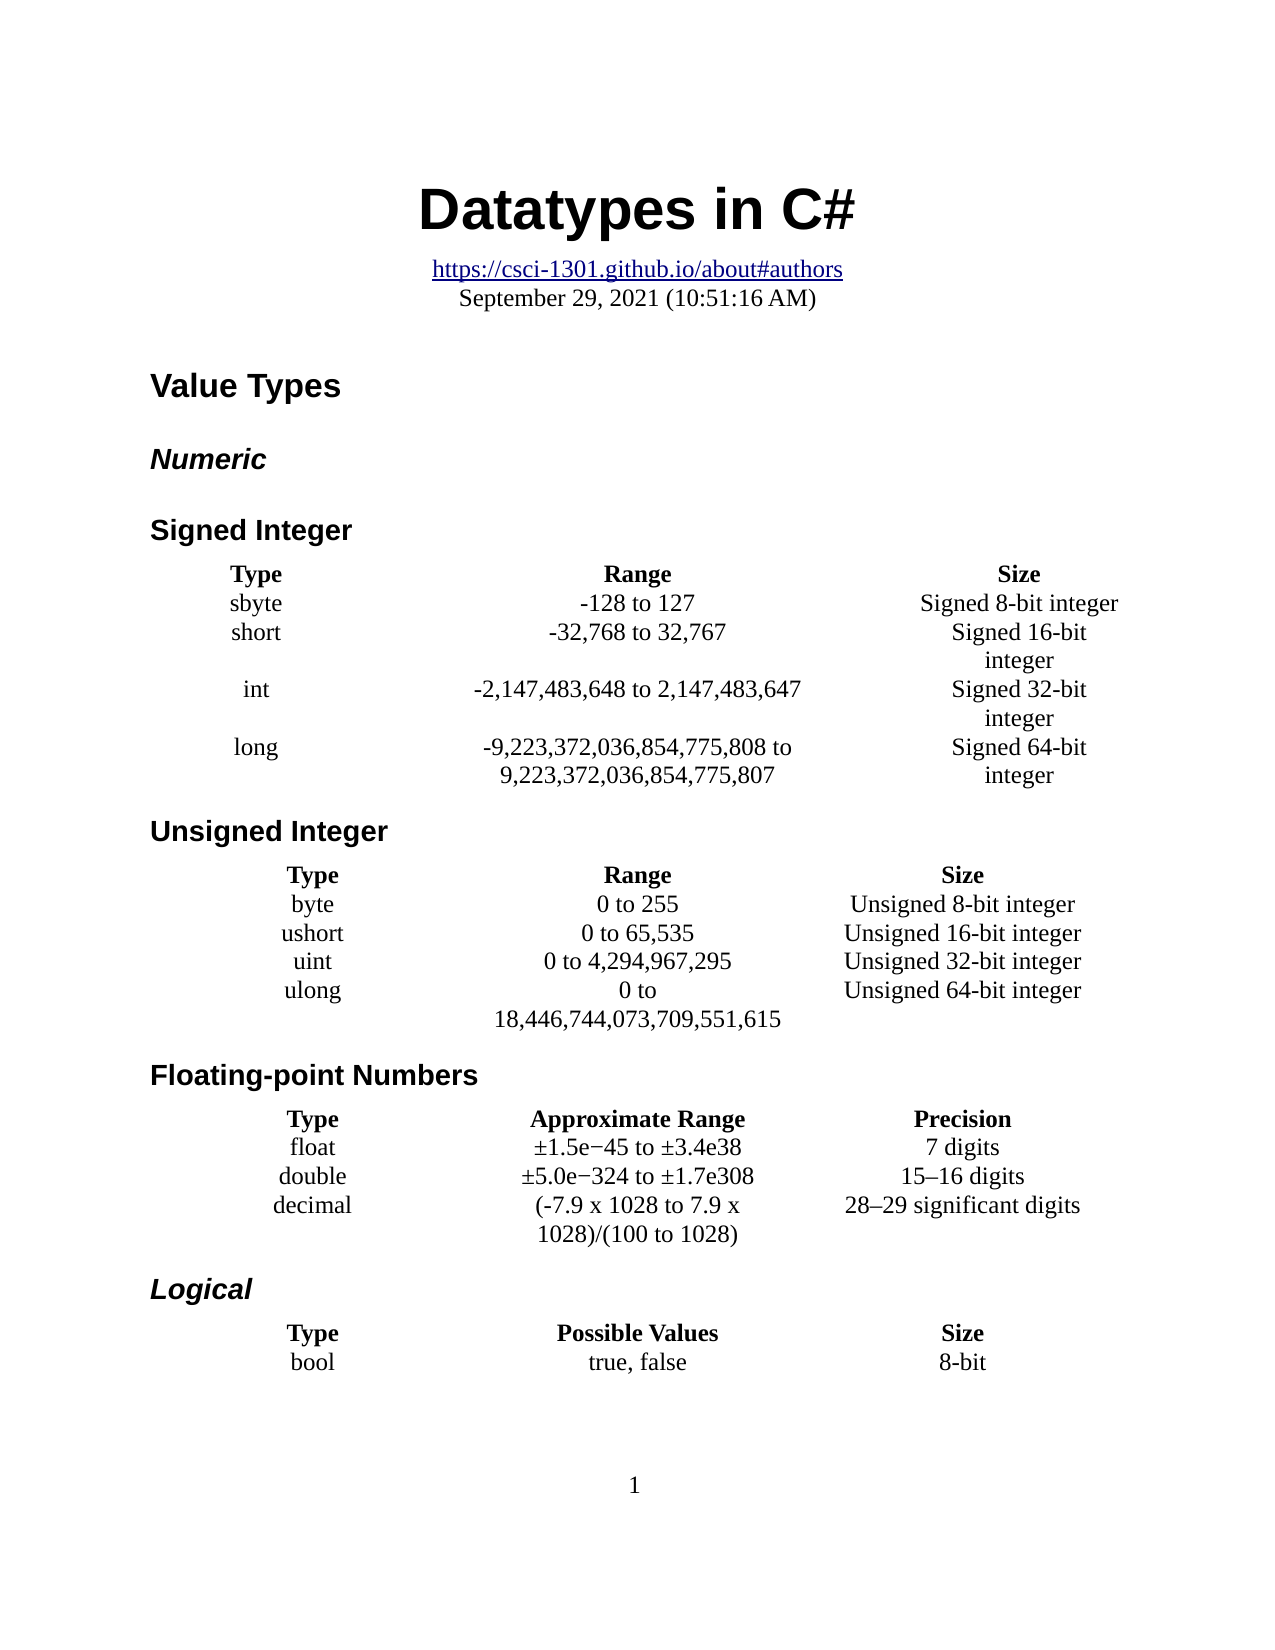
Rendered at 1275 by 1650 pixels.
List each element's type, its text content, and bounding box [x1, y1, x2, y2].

text September 29, 2021 (10:51:16 AM) [150, 283, 1125, 312]
table_cell decimal [150, 1190, 475, 1247]
table_cell Signed 64-bit integer [913, 732, 1125, 789]
subtitle Signed Integer [150, 513, 1125, 547]
title Datatypes in C# [150, 175, 1125, 242]
table_header Type [150, 860, 475, 889]
table_header Size [800, 1319, 1125, 1347]
table_cell 8-bit [800, 1347, 1125, 1376]
table_cell Signed 16-bit integer [913, 617, 1125, 674]
table_cell 0 to 18,446,744,073,709,551,615 [475, 975, 800, 1033]
table_cell ulong [150, 975, 475, 1033]
table_cell byte [150, 889, 475, 918]
table_cell Unsigned 64-bit integer [800, 975, 1125, 1033]
table_header Size [913, 559, 1125, 588]
text https://csci-1301.github.io/about#authors [150, 254, 1125, 283]
table_cell -9,223,372,036,854,775,808 to 9,223,372,036,854,775,807 [362, 732, 913, 789]
table_cell 0 to 4,294,967,295 [475, 946, 800, 975]
table_header Approximate Range [475, 1104, 800, 1132]
table_header Possible Values [475, 1319, 800, 1347]
table_cell ushort [150, 918, 475, 946]
table_cell (-7.9 x 1028 to 7.9 x 1028)/(100 to 1028) [475, 1190, 800, 1247]
table_cell 28–29 significant digits [800, 1190, 1125, 1247]
table_header Type [150, 1319, 475, 1347]
table_cell 7 digits [800, 1133, 1125, 1161]
table_cell 0 to 65,535 [475, 918, 800, 946]
table_cell uint [150, 946, 475, 975]
table_cell short [150, 617, 362, 674]
table_cell double [150, 1161, 475, 1190]
subtitle Value Types [150, 366, 1125, 404]
table_header Size [800, 860, 1125, 889]
table_cell int [150, 674, 362, 732]
table_header Range [362, 559, 913, 588]
table_header Range [475, 860, 800, 889]
table_header Precision [800, 1104, 1125, 1132]
table_header Type [150, 559, 362, 588]
table_cell Unsigned 32-bit integer [800, 946, 1125, 975]
table_cell bool [150, 1347, 475, 1376]
table_cell 15–16 digits [800, 1161, 1125, 1190]
table_cell -128 to 127 [362, 588, 913, 617]
table_header Type [150, 1104, 475, 1132]
table_cell ±1.5e−45 to ±3.4e38 [475, 1133, 800, 1161]
table_cell true, false [475, 1347, 800, 1376]
table_cell ±5.0e−324 to ±1.7e308 [475, 1161, 800, 1190]
table_cell sbyte [150, 588, 362, 617]
table_cell Unsigned 8-bit integer [800, 889, 1125, 918]
subtitle Unsigned Integer [150, 814, 1125, 848]
subtitle Floating-point Numbers [150, 1058, 1125, 1091]
subtitle Logical [150, 1272, 1125, 1306]
table_cell float [150, 1133, 475, 1161]
table_cell Signed 8-bit integer [913, 588, 1125, 617]
subtitle Numeric [150, 442, 1125, 476]
table_cell -2,147,483,648 to 2,147,483,647 [362, 674, 913, 732]
table_cell Signed 32-bit integer [913, 674, 1125, 732]
table_cell Unsigned 16-bit integer [800, 918, 1125, 946]
table_cell 0 to 255 [475, 889, 800, 918]
table_cell long [150, 732, 362, 789]
table_cell -32,768 to 32,767 [362, 617, 913, 674]
